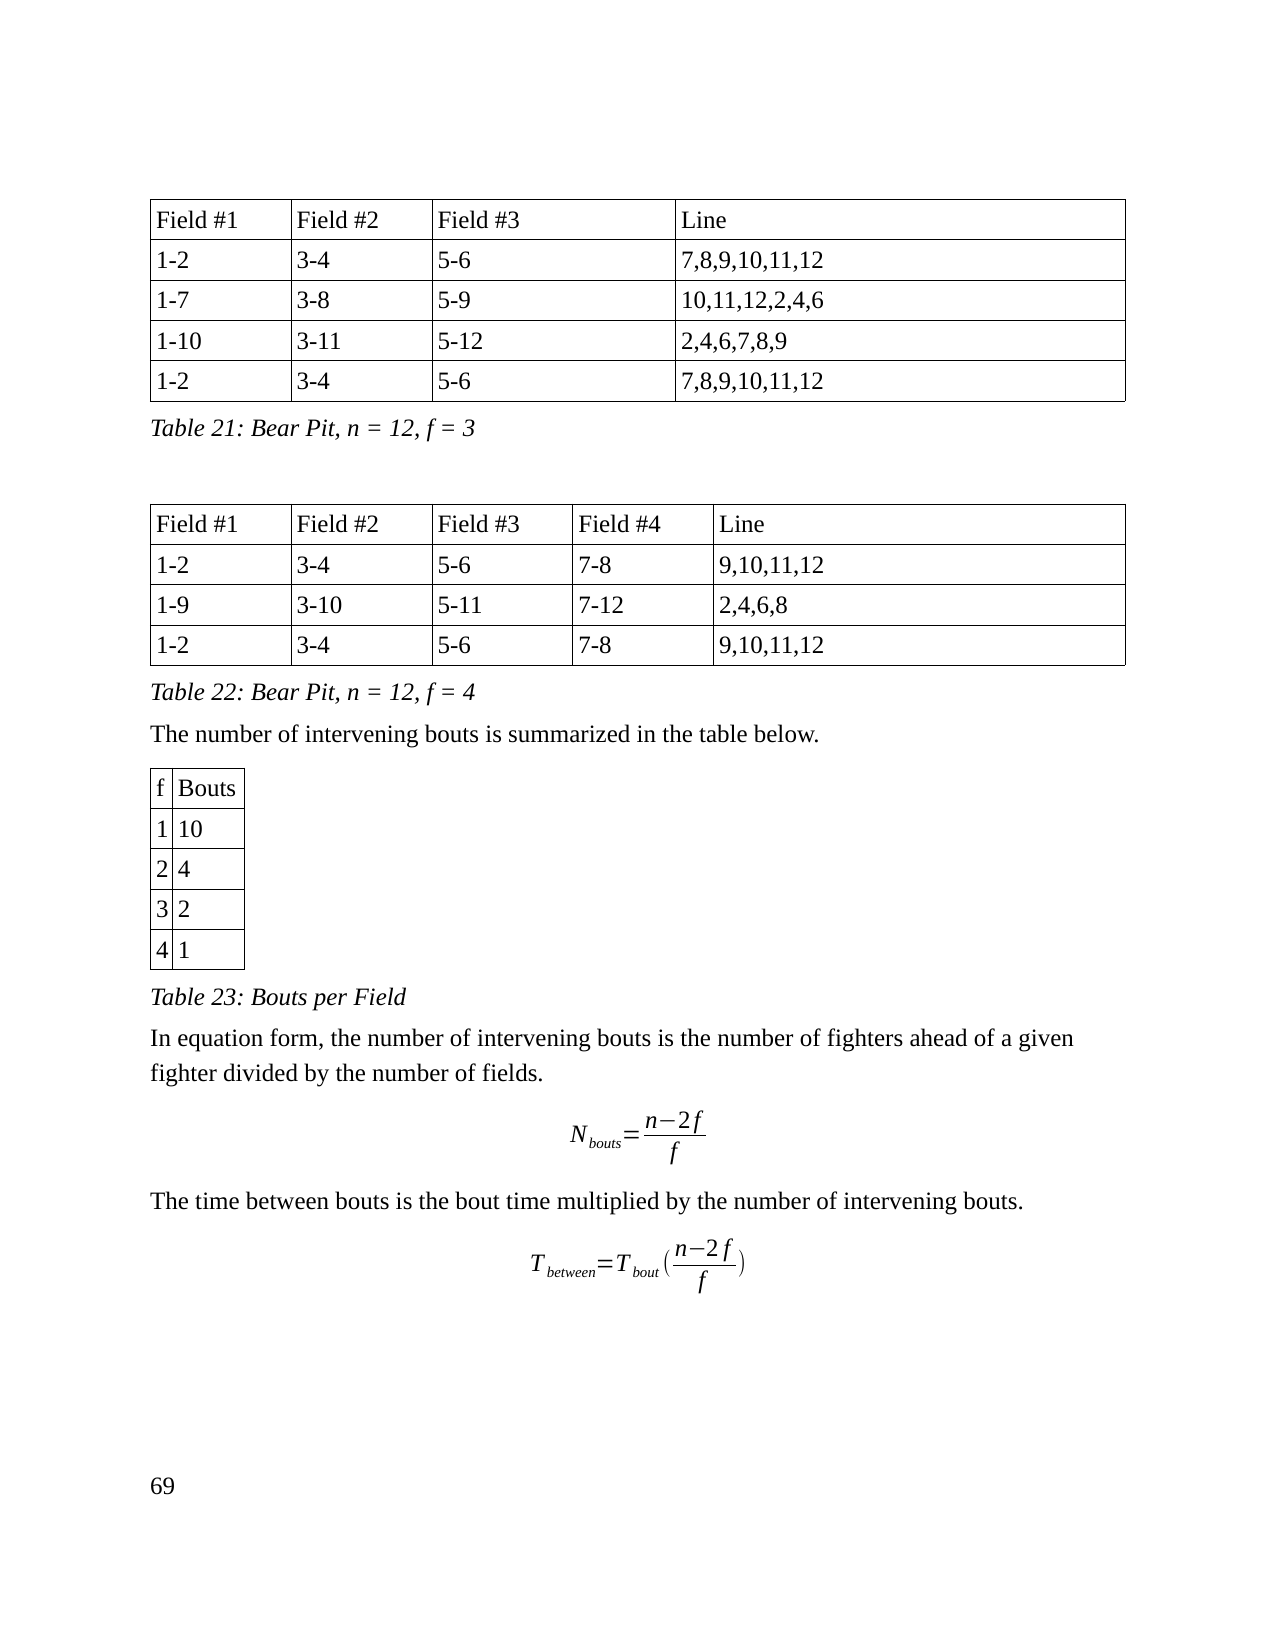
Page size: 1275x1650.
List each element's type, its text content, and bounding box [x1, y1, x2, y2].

table_cell 10 [173, 809, 244, 848]
text Table 22: Bear Pit, n = 12, f = 4 [150, 677, 1125, 706]
table_cell 3-11 [292, 321, 432, 360]
table_cell 7,8,9,10,11,12 [676, 361, 1125, 401]
table_cell 1-2 [151, 626, 291, 665]
table_cell 1-2 [151, 361, 291, 401]
table_cell 1 [173, 930, 244, 969]
table_header Field #3 [433, 200, 675, 239]
table_cell 3-4 [292, 545, 432, 584]
table_header Bouts [173, 769, 244, 808]
table_cell 7-12 [573, 585, 713, 624]
table_header Field #4 [573, 505, 713, 544]
table_cell 9,10,11,12 [714, 626, 1125, 665]
table_cell 3-4 [292, 361, 432, 401]
table_cell 5-6 [433, 240, 675, 280]
table_cell 2 [151, 849, 172, 889]
table_header Field #2 [292, 505, 432, 544]
table_cell 3 [151, 890, 172, 929]
text Table 21: Bear Pit, n = 12, f = 3 [150, 413, 1125, 442]
table_header Line [714, 505, 1125, 544]
table_cell 9,10,11,12 [714, 545, 1125, 584]
table_cell 7,8,9,10,11,12 [676, 240, 1125, 280]
table_cell 5-12 [433, 321, 675, 360]
table_cell 4 [173, 849, 244, 889]
table_header Field #1 [151, 200, 291, 239]
table_cell 1-10 [151, 321, 291, 360]
text The number of intervening bouts is summarized in the table below. [150, 719, 1125, 747]
table_cell 2,4,6,8 [714, 585, 1125, 624]
text The time between bouts is the bout time multiplied by the number of intervening bouts. [150, 1186, 1125, 1215]
table_cell 2 [173, 890, 244, 929]
table_cell 4 [151, 930, 172, 969]
table_cell 1-7 [151, 281, 291, 320]
table_cell 7-8 [573, 626, 713, 665]
table_header f [151, 769, 172, 808]
table_cell 2,4,6,7,8,9 [676, 321, 1125, 360]
table_cell 1-2 [151, 240, 291, 280]
table_cell 7-8 [573, 545, 713, 584]
table_cell 3-4 [292, 626, 432, 665]
table_header Field #3 [433, 505, 572, 544]
table_cell 1-2 [151, 545, 291, 584]
text In equation form, the number of intervening bouts is the number of fighters ahead of a given fighter divided by the number of fields. [150, 1023, 1125, 1086]
table_header Line [676, 200, 1125, 239]
table_cell 5-11 [433, 585, 572, 624]
table_cell 1 [151, 809, 172, 848]
table_cell 3-8 [292, 281, 432, 320]
table_cell 5-6 [433, 545, 572, 584]
text Table 23: Bouts per Field [150, 982, 1125, 1011]
table_cell 3-4 [292, 240, 432, 280]
table_cell 5-9 [433, 281, 675, 320]
table_cell 5-6 [433, 361, 675, 401]
table_header Field #1 [151, 505, 291, 544]
table_header Field #2 [292, 200, 432, 239]
table_cell 5-6 [433, 626, 572, 665]
table_cell 1-9 [151, 585, 291, 624]
table_cell 10,11,12,2,4,6 [676, 281, 1125, 320]
table_cell 3-10 [292, 585, 432, 624]
